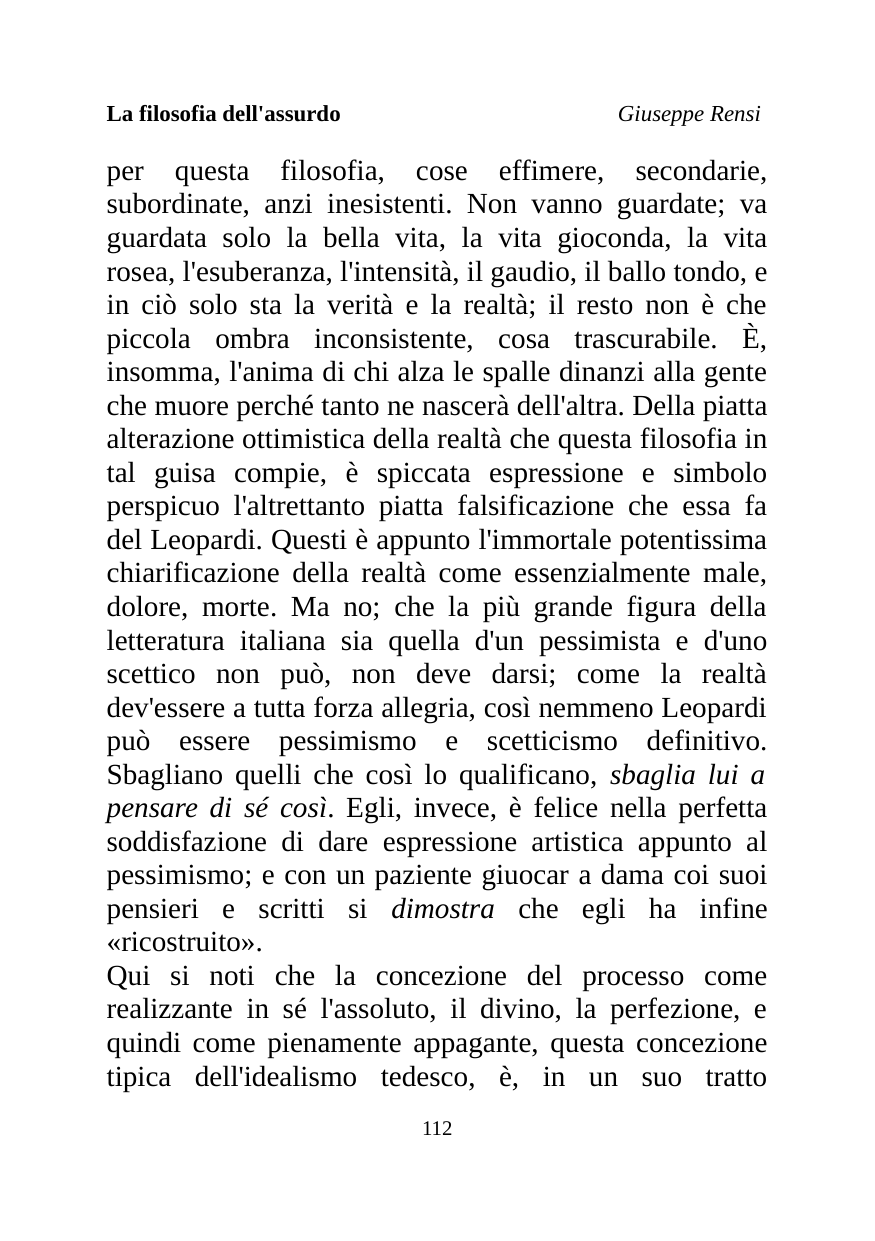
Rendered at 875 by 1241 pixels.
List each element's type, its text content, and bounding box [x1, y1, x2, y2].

text Qui si noti che la concezione del processo come realizzante in sé l'assoluto, il divino, la perfezione, e quindi come pienamente appagante, questa concezione tipica dell'idealismo tedesco, è, in un suo tratto [106, 958, 768, 1092]
text per questa filosofia, cose effimere, secondarie, subordinate, anzi inesistenti. Non vanno guardate; va guardata solo la bella vita, la vita gioconda, la vita rosea, l'esuberanza, l'intensità, il gaudio, il ballo tondo, e in ciò solo sta la verità e la realtà; il resto non è che piccola ombra inconsistente, cosa trascurabile. È, insomma, l'anima di chi alza le spalle dinanzi alla gente che muore perché tanto ne nascerà dell'altra. Della piatta alterazione ottimistica della realtà che questa filosofia in tal guisa compie, è spiccata espressione e simbolo perspicuo l'altrettanto piatta falsificazione che essa fa del Leopardi. Questi è appunto l'immortale potentissima chiarificazione della realtà come essenzialmente male, dolore, morte. Ma no; che la più grande figura della letteratura italiana sia quella d'un pessimista e d'uno scettico non può, non deve darsi; come la realtà dev'essere a tutta forza allegria, così nemmeno Leopardi può essere pessimismo e scetticismo definitivo. Sbagliano quelli che così lo qualificano, sbaglia lui a pensare di sé così. Egli, invece, è felice nella perfetta soddisfazione di dare espressione artistica appunto al pessimismo; e con un paziente giuocar a dama coi suoi pensieri e scritti si dimostra che egli ha infine «ricostruito». [106, 153, 768, 958]
